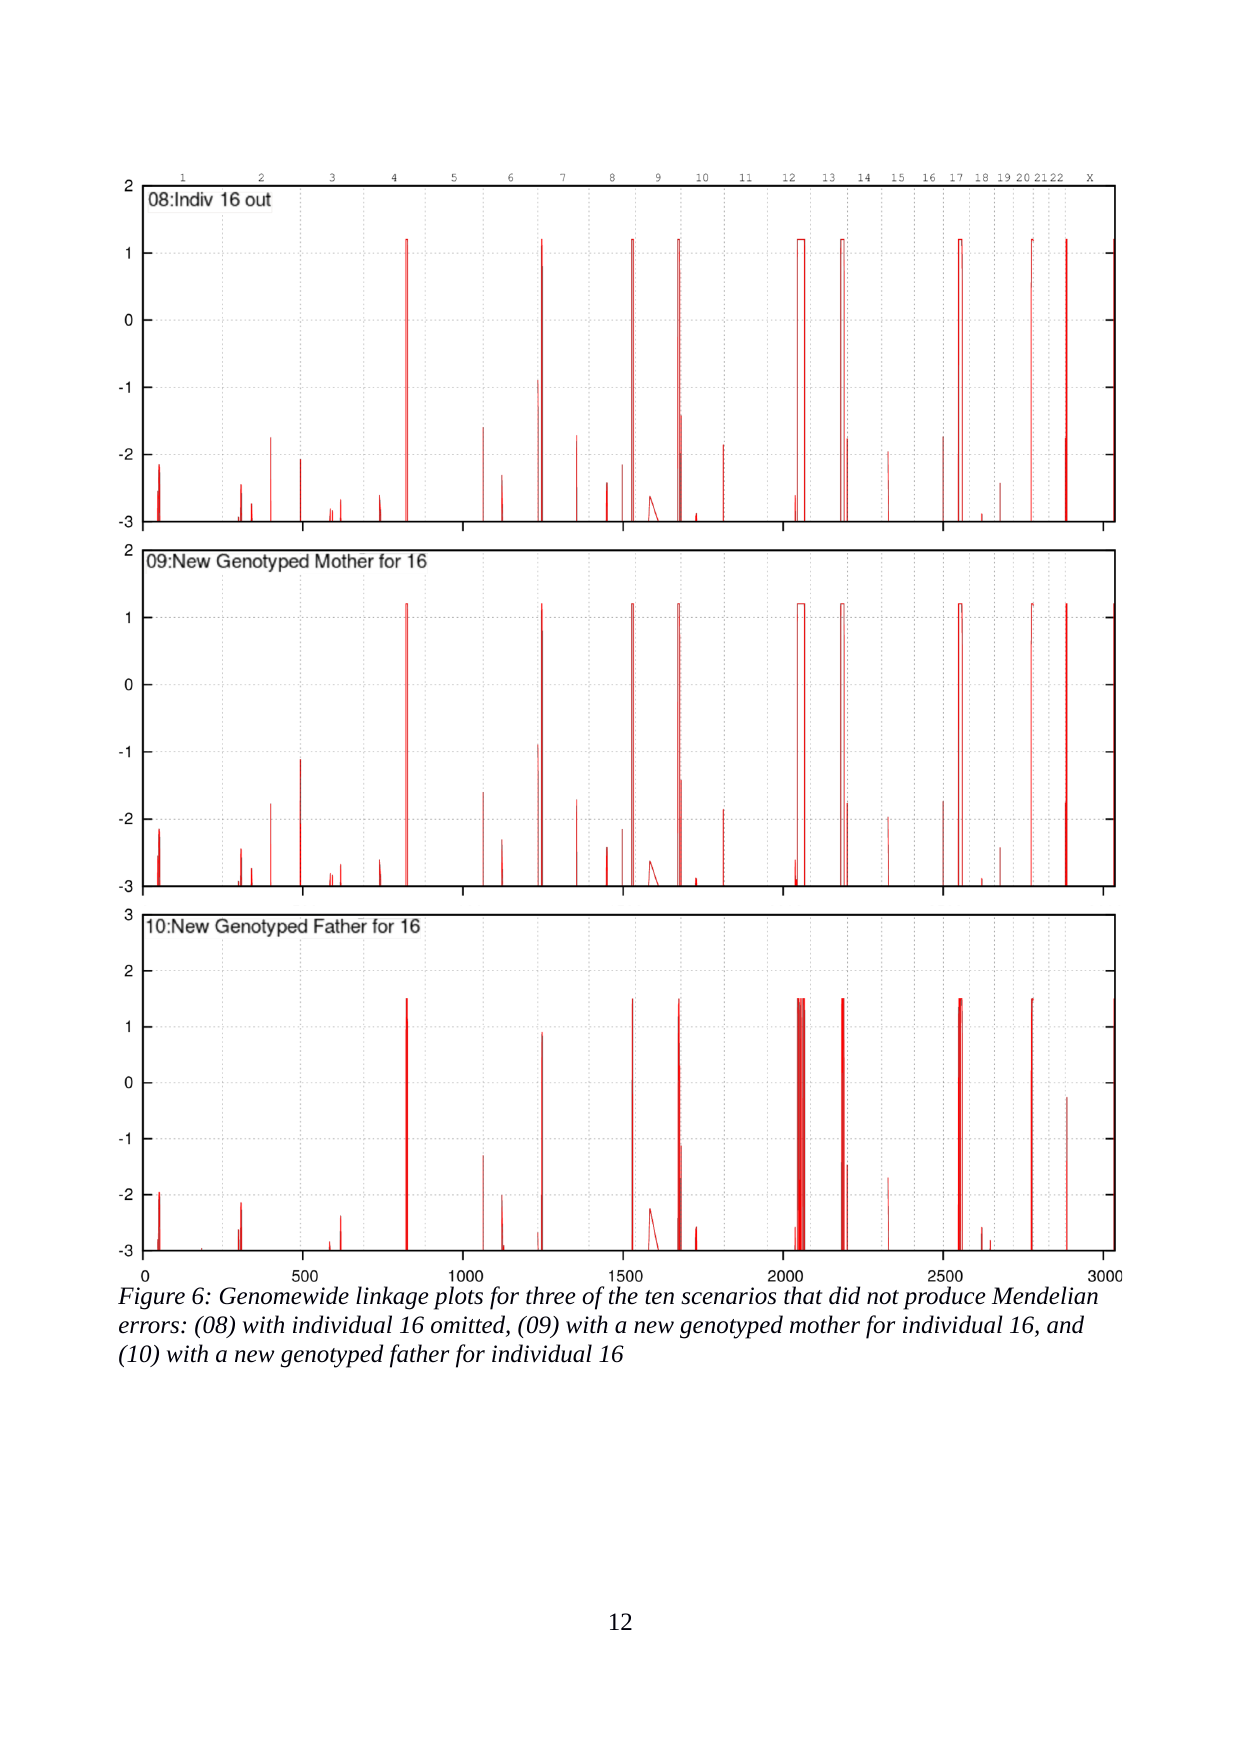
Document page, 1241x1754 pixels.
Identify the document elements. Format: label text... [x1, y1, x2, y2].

text Figure 6: Genomewide linkage plots for three of the ten scenarios that did not produce Mendelian errors: (08) with individual 16 omitted, (09) with a new genotyped mother for individual 16, and (10) with a new genotyped father for individual 16 [118, 1282, 1122, 1367]
picture [118, 173, 1123, 1282]
